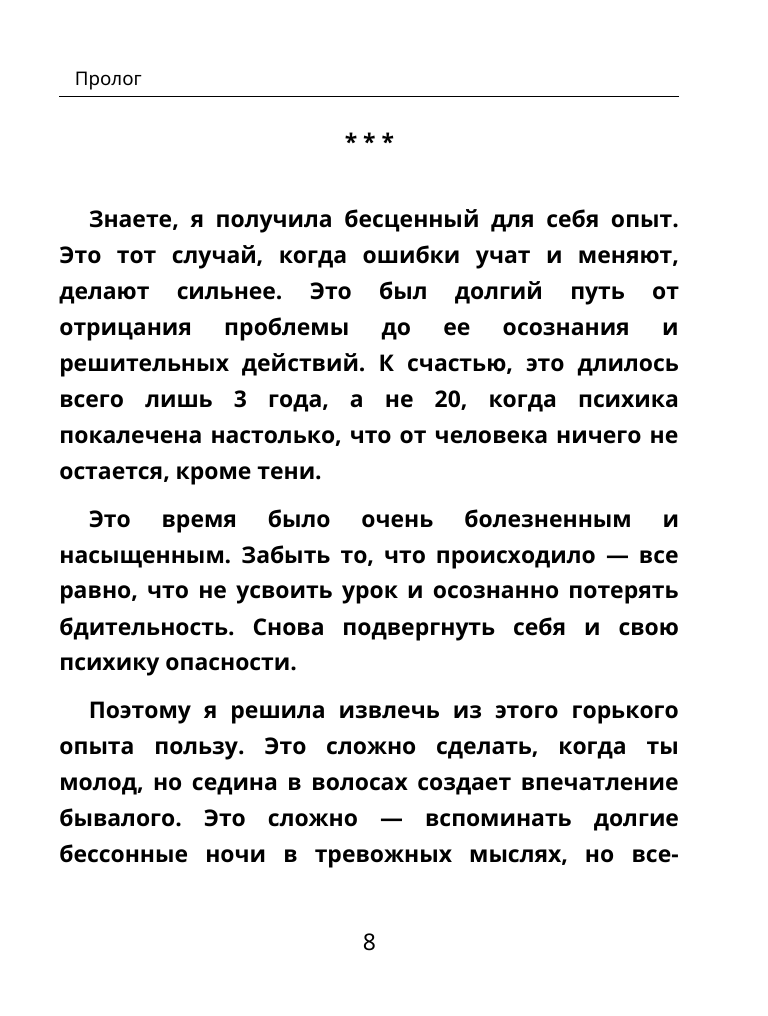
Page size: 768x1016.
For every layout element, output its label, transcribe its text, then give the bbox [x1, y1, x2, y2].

text Поэтому я решила извлечь из этого горького опыта пользу. Это сложно сделать, когда ты молод, но седина в волосах создает впечатление бывалого. Это сложно — вспоминать долгие бессонные ночи в тревожных мыслях, но все- [59, 694, 679, 869]
text Знаете, я получила бесценный для себя опыт. Это тот случай, когда ошибки учат и меняют, делают сильнее. Это был долгий путь от отрицания проблемы до ее осознания и решительных действий. К счастью, это длилось всего лишь 3 года, а не 20, когда психика покалечена настолько, что от человека ничего не остается, кроме тени. [59, 203, 679, 486]
text Это время было очень болезненным и насыщенным. Забыть то, что происходило — все равно, что не усвоить урок и осознанно потерять бдительность. Снова подвергнуть себя и свою психику опасности. [59, 503, 679, 678]
subtitle * * * [59, 126, 679, 157]
